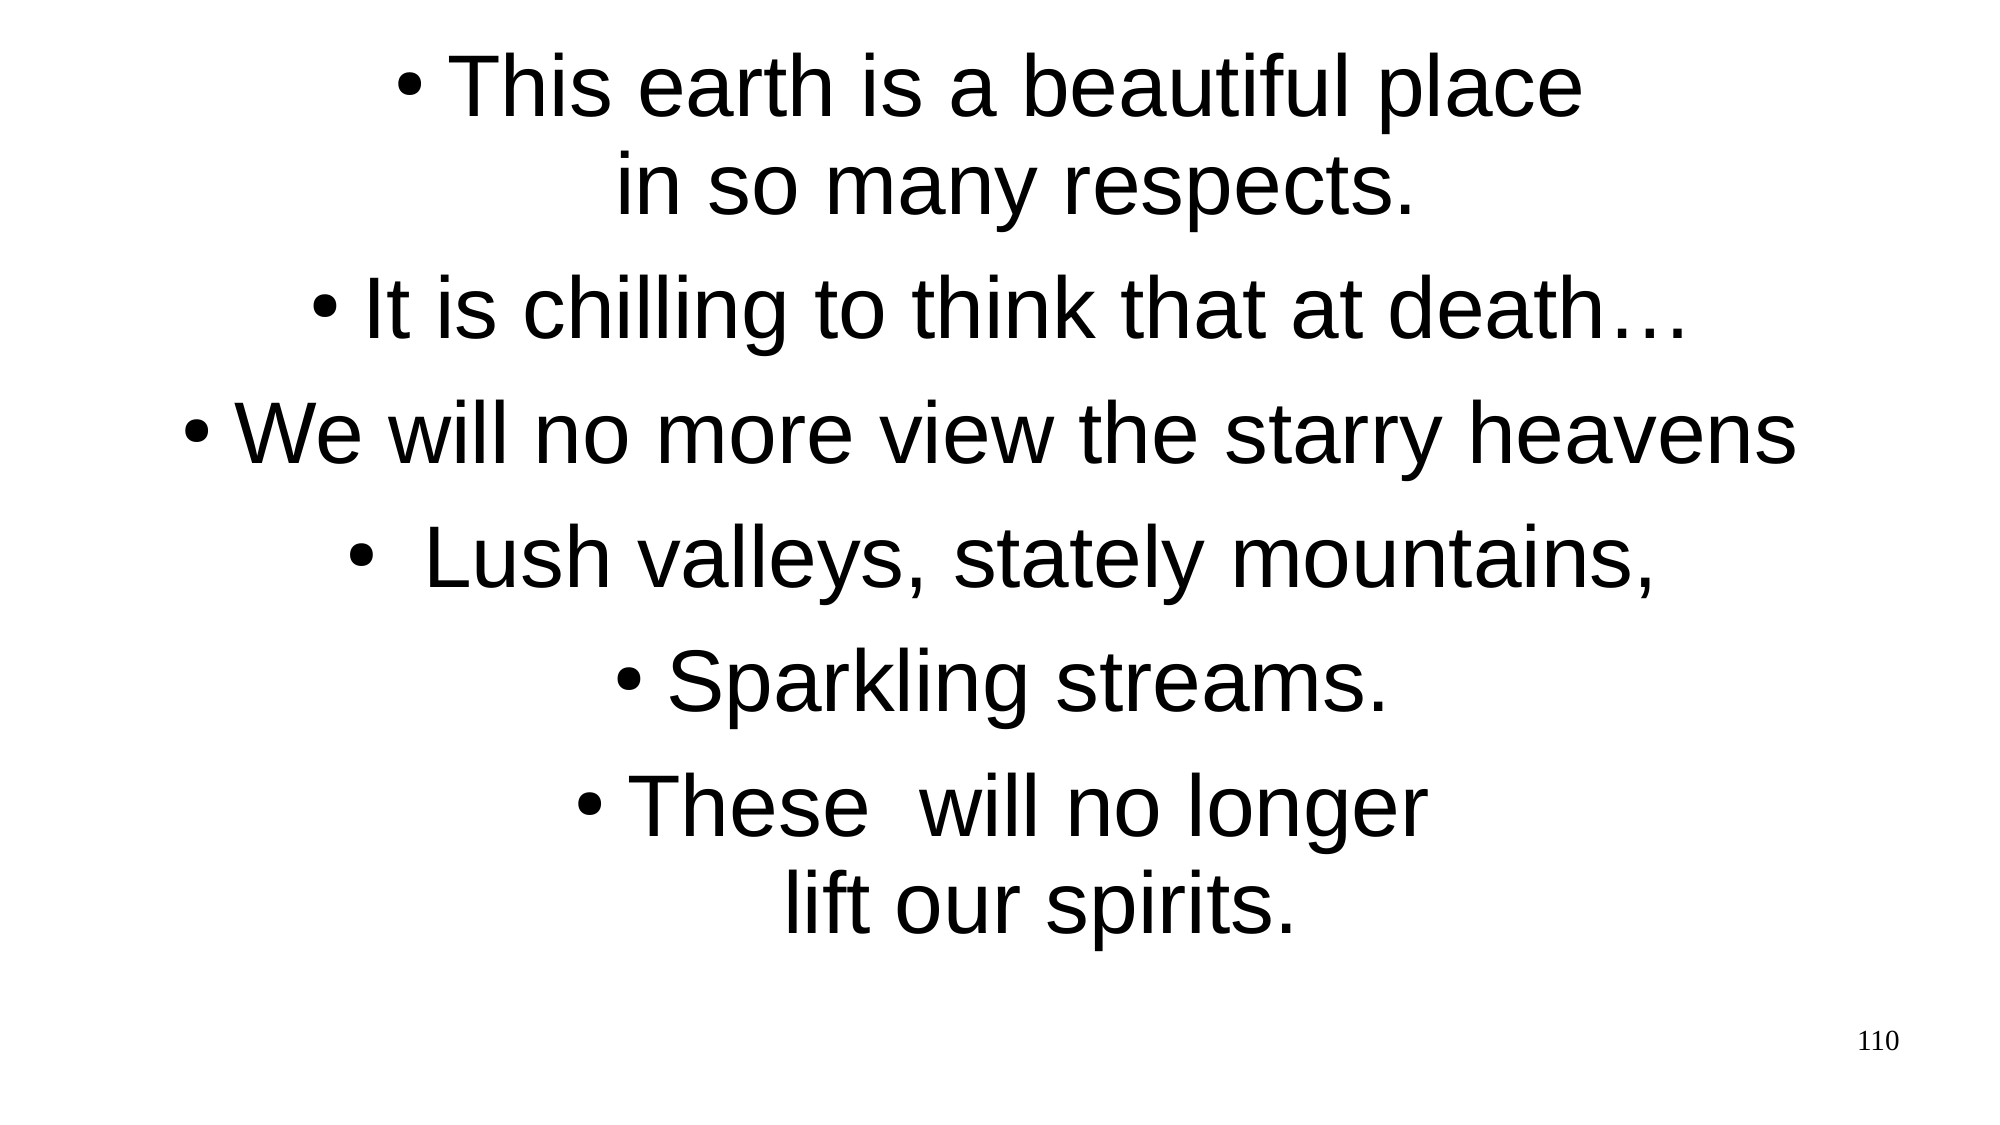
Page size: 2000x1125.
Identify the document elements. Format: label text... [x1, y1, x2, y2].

list This earth is a beautiful place in so many respects. It is chilling to think that at death… We will no more view the starry heavens Lush valleys, stately mountains, Sparkling streams. These will no longer lift our spirits. [37, 37, 1951, 1088]
